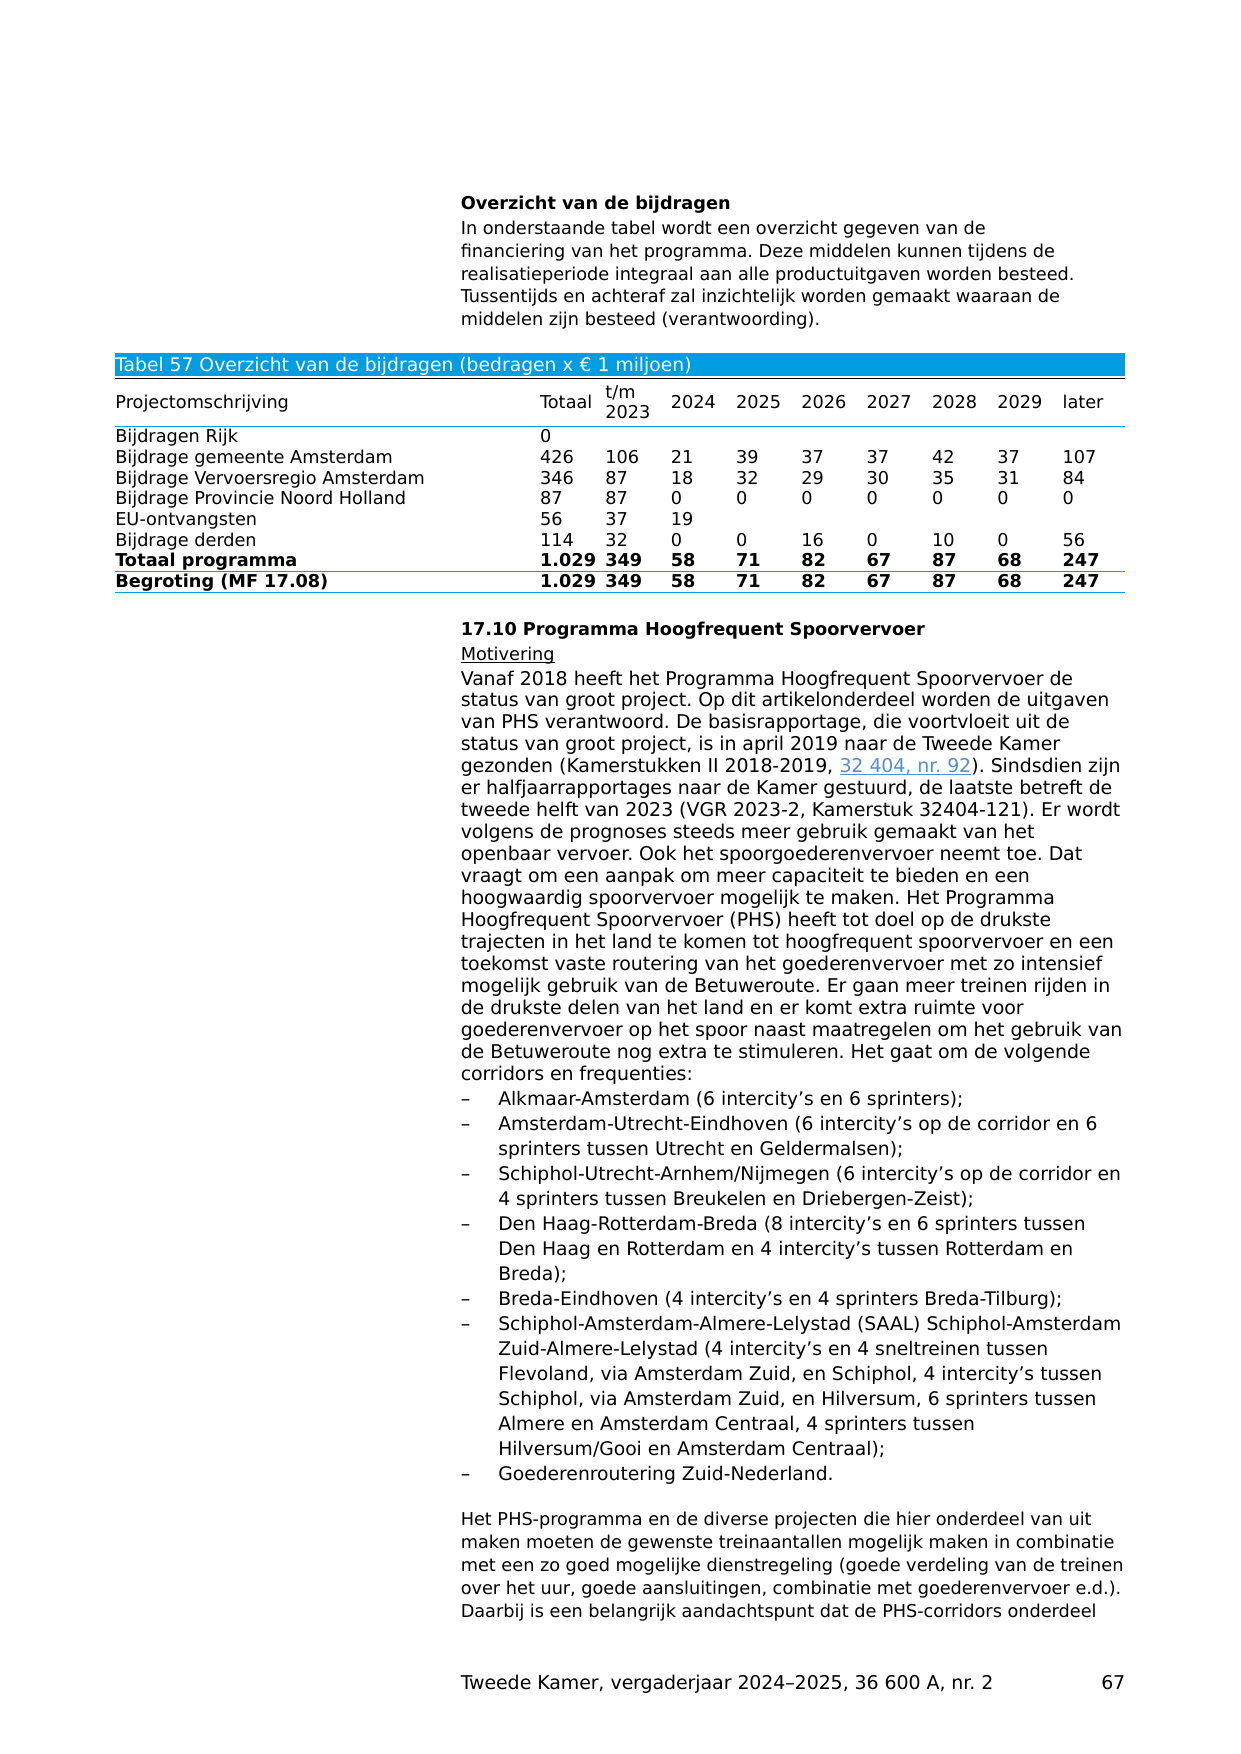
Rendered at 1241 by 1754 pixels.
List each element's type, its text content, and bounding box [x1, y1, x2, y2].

table_cell 349 [602, 550, 668, 571]
text Overzicht van de bijdragen [461, 191, 1125, 214]
table_cell Projectomschrijving [115, 379, 537, 426]
list Amsterdam-Utrecht-Eindhoven (6 intercity’s op de corridor en 6 sprinters tussen Utrecht en Geldermalsen); [461, 1110, 1125, 1160]
table_cell Begroting (MF 17.08) [115, 572, 537, 592]
table_cell 87 [929, 572, 994, 592]
table_cell [798, 427, 863, 447]
table_cell 2024 [668, 379, 733, 426]
table_cell 0 [668, 488, 733, 509]
table_cell 106 [602, 447, 668, 468]
table_cell 67 [864, 572, 929, 592]
table_cell 35 [929, 468, 994, 488]
table_cell 68 [994, 572, 1059, 592]
table_cell [602, 427, 668, 447]
list Schiphol-Utrecht-Arnhem/Nijmegen (6 intercity’s op de corridor en 4 sprinters tussen Breukelen en Driebergen-Zeist); [461, 1160, 1125, 1210]
list Den Haag-Rotterdam-Breda (8 intercity’s en 6 sprinters tussen Den Haag en Rotterdam en 4 intercity’s tussen Rotterdam en Breda); [461, 1210, 1125, 1285]
table_cell Bijdrage gemeente Amsterdam [115, 447, 537, 468]
table_cell 0 [864, 530, 929, 550]
table_cell 32 [602, 530, 668, 550]
table_cell 1.029 [537, 550, 602, 571]
table_cell 247 [1060, 572, 1125, 592]
table_cell 30 [864, 468, 929, 488]
table_cell 2029 [994, 379, 1059, 426]
table_cell 0 [668, 530, 733, 550]
list Breda-Eindhoven (4 intercity’s en 4 sprinters Breda-Tilburg); [461, 1285, 1125, 1310]
table_cell 42 [929, 447, 994, 468]
list Goederenroutering Zuid-Nederland. [461, 1460, 1125, 1485]
table_cell 67 [864, 550, 929, 571]
table_cell [864, 509, 929, 529]
table_cell 37 [602, 509, 668, 529]
table_cell 56 [1060, 530, 1125, 550]
table_cell 1.029 [537, 572, 602, 592]
table_cell 0 [994, 488, 1059, 509]
table_cell [733, 427, 798, 447]
table_cell 32 [733, 468, 798, 488]
table_cell [994, 427, 1059, 447]
table_cell later [1060, 379, 1125, 426]
table_cell 82 [798, 572, 863, 592]
table_cell 0 [537, 427, 602, 447]
table_cell t/m 2023 [602, 379, 668, 426]
table_cell [733, 509, 798, 529]
table_cell 37 [994, 447, 1059, 468]
table_cell Bijdrage Vervoersregio Amsterdam [115, 468, 537, 488]
table_cell 82 [798, 550, 863, 571]
table_cell 58 [668, 550, 733, 571]
table_cell 107 [1060, 447, 1125, 468]
table_cell 21 [668, 447, 733, 468]
table_cell 87 [602, 488, 668, 509]
table_cell 0 [929, 488, 994, 509]
table_cell 114 [537, 530, 602, 550]
table_cell [1060, 427, 1125, 447]
table_cell 2028 [929, 379, 994, 426]
table_cell 29 [798, 468, 863, 488]
text 17.10 Programma Hoogfrequent Spoorvervoer [461, 617, 1125, 640]
table_cell [668, 427, 733, 447]
table_cell [864, 427, 929, 447]
table_cell [929, 427, 994, 447]
table_cell 0 [864, 488, 929, 509]
text Het PHS-programma en de diverse projecten die hier onderdeel van uit maken moeten de gewenste treinaantallen mogelĳk maken in combinatie met een zo goed mogelĳke dienstregeling (goede verdeling van de treinen over het uur, goede aansluitingen, combinatie met goederenvervoer e.d.). Daarbĳ is een belangrĳk aandachtspunt dat de PHS-corridors onderdeel [461, 1507, 1125, 1622]
text Vanaf 2018 heeft het Programma Hoogfrequent Spoorvervoer de status van groot project. Op dit artikelonderdeel worden de uitgaven van PHS verantwoord. De basisrapportage, die voortvloeit uit de status van groot project, is in april 2019 naar de Tweede Kamer gezonden (Kamerstukken II 2018-2019, 32 404, nr. 92). Sindsdien zĳn er halfjaarrapportages naar de Kamer gestuurd, de laatste betreft de tweede helft van 2023 (VGR 2023-2, Kamerstuk 32404-121). Er wordt volgens de prognoses steeds meer gebruik gemaakt van het openbaar vervoer. Ook het spoorgoederenvervoer neemt toe. Dat vraagt om een aanpak om meer capaciteit te bieden en een hoogwaardig spoorvervoer mogelĳk te maken. Het Programma Hoogfrequent Spoorvervoer (PHS) heeft tot doel op de drukste trajecten in het land te komen tot hoogfrequent spoorvervoer en een toekomst vaste routering van het goederenvervoer met zo intensief mogelĳk gebruik van de Betuweroute. Er gaan meer treinen rĳden in de drukste delen van het land en er komt extra ruimte voor goederenvervoer op het spoor naast maatregelen om het gebruik van de Betuweroute nog extra te stimuleren. Het gaat om de volgende corridors en frequenties: [461, 667, 1125, 1085]
table_cell 2026 [798, 379, 863, 426]
table_cell 71 [733, 572, 798, 592]
table_cell 426 [537, 447, 602, 468]
table_cell 58 [668, 572, 733, 592]
list Alkmaar-Amsterdam (6 intercity’s en 6 sprinters); [461, 1085, 1125, 1110]
table_cell 247 [1060, 550, 1125, 571]
table_cell 18 [668, 468, 733, 488]
table_cell 0 [994, 530, 1059, 550]
table_cell 2027 [864, 379, 929, 426]
table_cell 10 [929, 530, 994, 550]
table_cell 0 [1060, 488, 1125, 509]
table_cell 71 [733, 550, 798, 571]
table_cell EU-ontvangsten [115, 509, 537, 529]
table_cell [798, 509, 863, 529]
table_cell 346 [537, 468, 602, 488]
table_cell [929, 509, 994, 529]
table_cell Bijdrage derden [115, 530, 537, 550]
table_cell Bijdragen Rijk [115, 427, 537, 447]
table_cell 19 [668, 509, 733, 529]
table_cell 0 [733, 530, 798, 550]
table_cell 87 [537, 488, 602, 509]
table_cell 84 [1060, 468, 1125, 488]
table_cell Totaal programma [115, 550, 537, 571]
list Schiphol-Amsterdam-Almere-Lelystad (SAAL) Schiphol-Amsterdam Zuid-Almere-Lelystad (4 intercity’s en 4 sneltreinen tussen Flevoland, via Amsterdam Zuid, en Schiphol, 4 intercity’s tussen Schiphol, via Amsterdam Zuid, en Hilversum, 6 sprinters tussen Almere en Amsterdam Centraal, 4 sprinters tussen Hilversum/Gooi en Amsterdam Centraal); [461, 1310, 1125, 1460]
table_cell 87 [929, 550, 994, 571]
table_cell 0 [733, 488, 798, 509]
text Motivering [461, 642, 1125, 665]
table_cell 87 [602, 468, 668, 488]
table_cell Bijdrage Provincie Noord Holland [115, 488, 537, 509]
table_cell 0 [798, 488, 863, 509]
text In onderstaande tabel wordt een overzicht gegeven van de financiering van het programma. Deze middelen kunnen tijdens de realisatieperiode integraal aan alle productuitgaven worden besteed. Tussentijds en achteraf zal inzichtelijk worden gemaakt waaraan de middelen zijn besteed (verantwoording). [461, 216, 1125, 330]
table_cell [1060, 509, 1125, 529]
table_cell 31 [994, 468, 1059, 488]
table_cell 16 [798, 530, 863, 550]
table_cell 68 [994, 550, 1059, 571]
table_cell 37 [864, 447, 929, 468]
table_cell [994, 509, 1059, 529]
table_cell 2025 [733, 379, 798, 426]
table_cell Totaal [537, 379, 602, 426]
table_cell 37 [798, 447, 863, 468]
table_cell 56 [537, 509, 602, 529]
table_cell 39 [733, 447, 798, 468]
table_cell 349 [602, 572, 668, 592]
